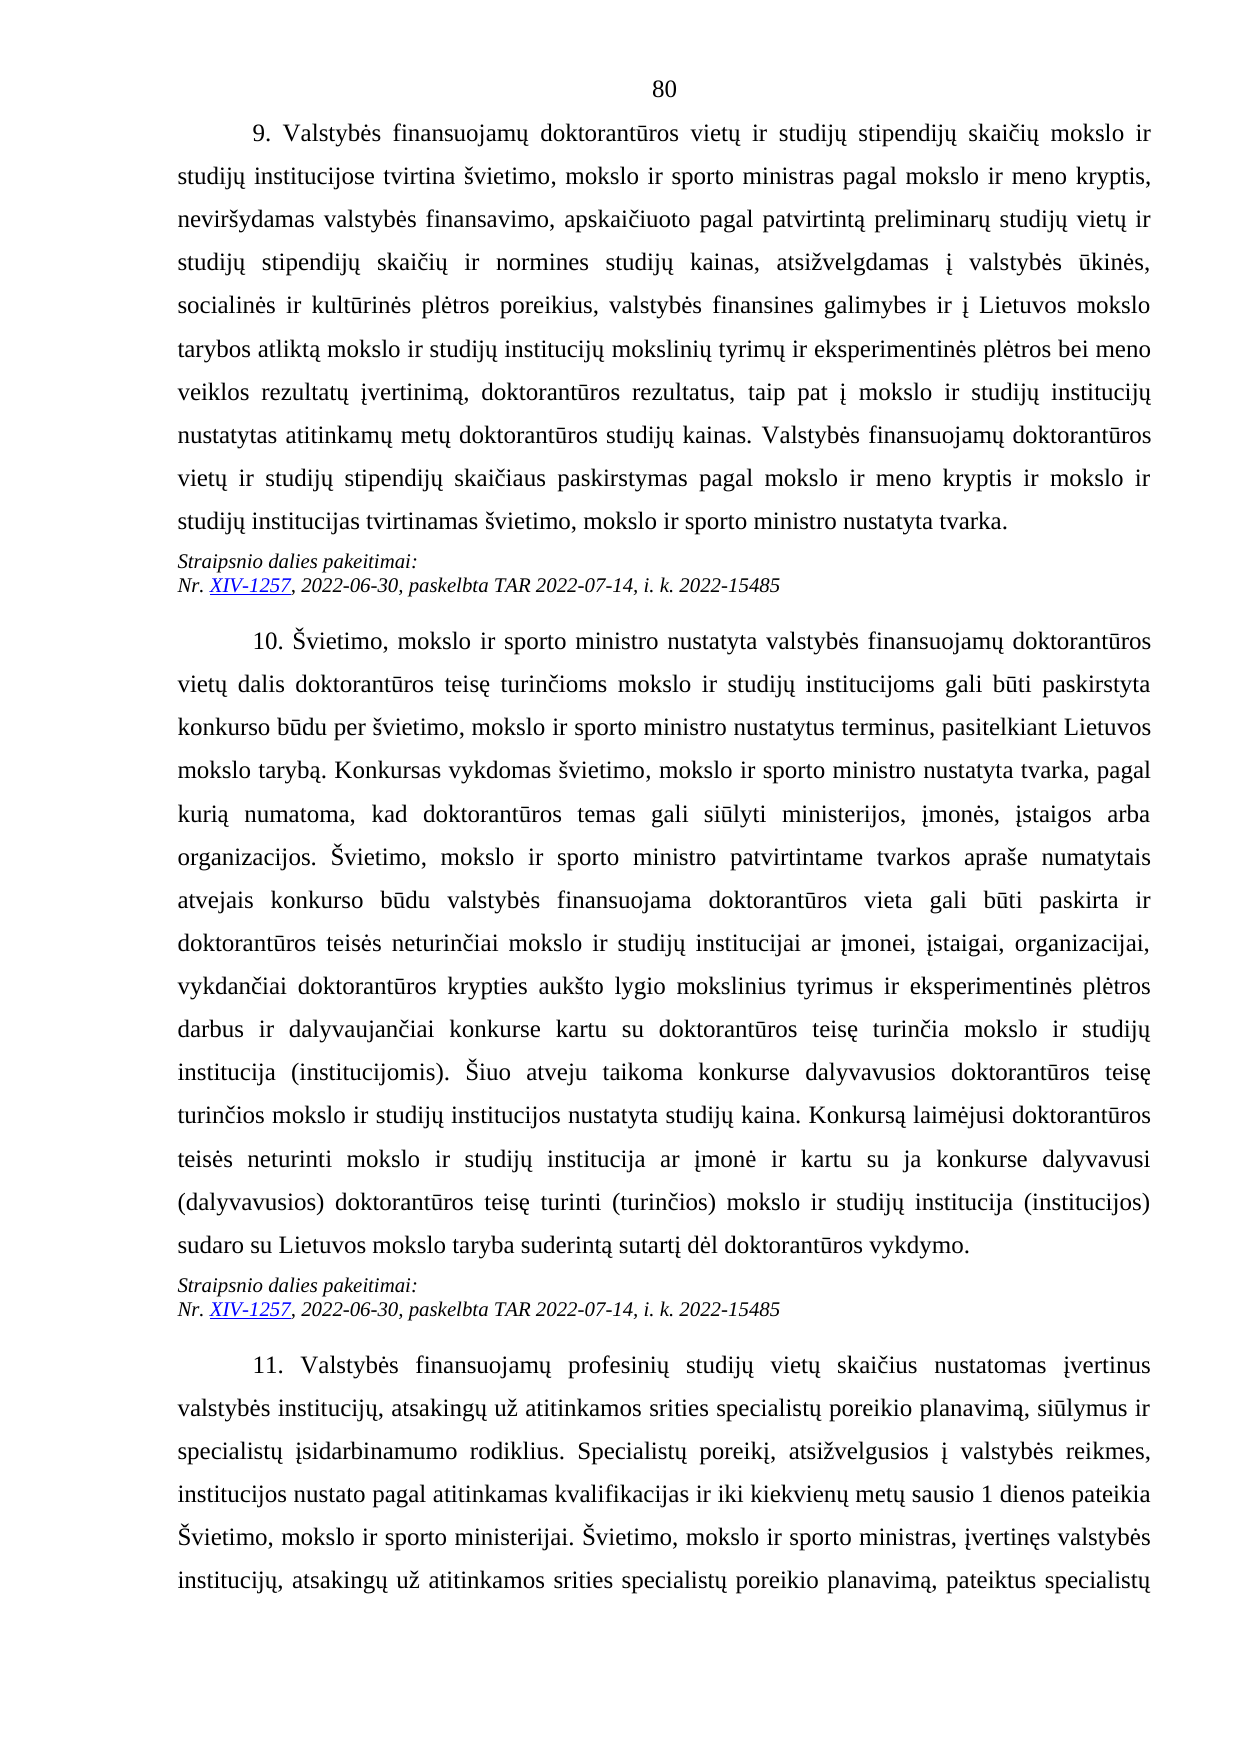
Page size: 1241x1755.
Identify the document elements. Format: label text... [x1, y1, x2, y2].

text Straipsnio dalies pakeitimai: [177, 1273, 1152, 1297]
text 10. Švietimo, mokslo ir sporto ministro nustatyta valstybės finansuojamų doktorantūros vietų dalis doktorantūros teisę turinčioms mokslo ir studijų institucijoms gali būti paskirstyta konkurso būdu per švietimo, mokslo ir sporto ministro nustatytus terminus, pasitelkiant Lietuvos mokslo tarybą. Konkursas vykdomas švietimo, mokslo ir sporto ministro nustatyta tvarka, pagal kurią numatoma, kad doktorantūros temas gali siūlyti ministerijos, įmonės, įstaigos arba organizacijos. Švietimo, mokslo ir sporto ministro patvirtintame tvarkos apraše numatytais atvejais konkurso būdu valstybės finansuojama doktorantūros vieta gali būti paskirta ir doktorantūros teisės neturinčiai mokslo ir studijų institucijai ar įmonei, įstaigai, organizacijai, vykdančiai doktorantūros krypties aukšto lygio mokslinius tyrimus ir eksperimentinės plėtros darbus ir dalyvaujančiai konkurse kartu su doktorantūros teisę turinčia mokslo ir studijų institucija (institucijomis). Šiuo atveju taikoma konkurse dalyvavusios doktorantūros teisę turinčios mokslo ir studijų institucijos nustatyta studijų kaina. Konkursą laimėjusi doktorantūros teisės neturinti mokslo ir studijų institucija ar įmonė ir kartu su ja konkurse dalyvavusi (dalyvavusios) doktorantūros teisę turinti (turinčios) mokslo ir studijų institucija (institucijos) sudaro su Lietuvos mokslo taryba suderintą sutartį dėl doktorantūros vykdymo. [177, 626, 1152, 1259]
text 11. Valstybės finansuojamų profesinių studijų vietų skaičius nustatomas įvertinus valstybės institucijų, atsakingų už atitinkamos srities specialistų poreikio planavimą, siūlymus ir specialistų įsidarbinamumo rodiklius. Specialistų poreikį, atsižvelgusios į valstybės reikmes, institucijos nustato pagal atitinkamas kvalifikacijas ir iki kiekvienų metų sausio 1 dienos pateikia Švietimo, mokslo ir sporto ministerijai. Švietimo, mokslo ir sporto ministras, įvertinęs valstybės institucijų, atsakingų už atitinkamos srities specialistų poreikio planavimą, pateiktus specialistų [177, 1350, 1152, 1594]
text Nr. XIV-1257, 2022-06-30, paskelbta TAR 2022-07-14, i. k. 2022-15485 [177, 573, 1152, 597]
text Straipsnio dalies pakeitimai: [177, 549, 1152, 573]
text 9. Valstybės finansuojamų doktorantūros vietų ir studijų stipendijų skaičių mokslo ir studijų institucijose tvirtina švietimo, mokslo ir sporto ministras pagal mokslo ir meno kryptis, neviršydamas valstybės finansavimo, apskaičiuoto pagal patvirtintą preliminarų studijų vietų ir studijų stipendijų skaičių ir normines studijų kainas, atsižvelgdamas į valstybės ūkinės, socialinės ir kultūrinės plėtros poreikius, valstybės finansines galimybes ir į Lietuvos mokslo tarybos atliktą mokslo ir studijų institucijų mokslinių tyrimų ir eksperimentinės plėtros bei meno veiklos rezultatų įvertinimą, doktorantūros rezultatus, taip pat į mokslo ir studijų institucijų nustatytas atitinkamų metų doktorantūros studijų kainas. Valstybės finansuojamų doktorantūros vietų ir studijų stipendijų skaičiaus paskirstymas pagal mokslo ir meno kryptis ir mokslo ir studijų institucijas tvirtinamas švietimo, mokslo ir sporto ministro nustatyta tvarka. [177, 118, 1152, 535]
text Nr. XIV-1257, 2022-06-30, paskelbta TAR 2022-07-14, i. k. 2022-15485 [177, 1297, 1152, 1321]
